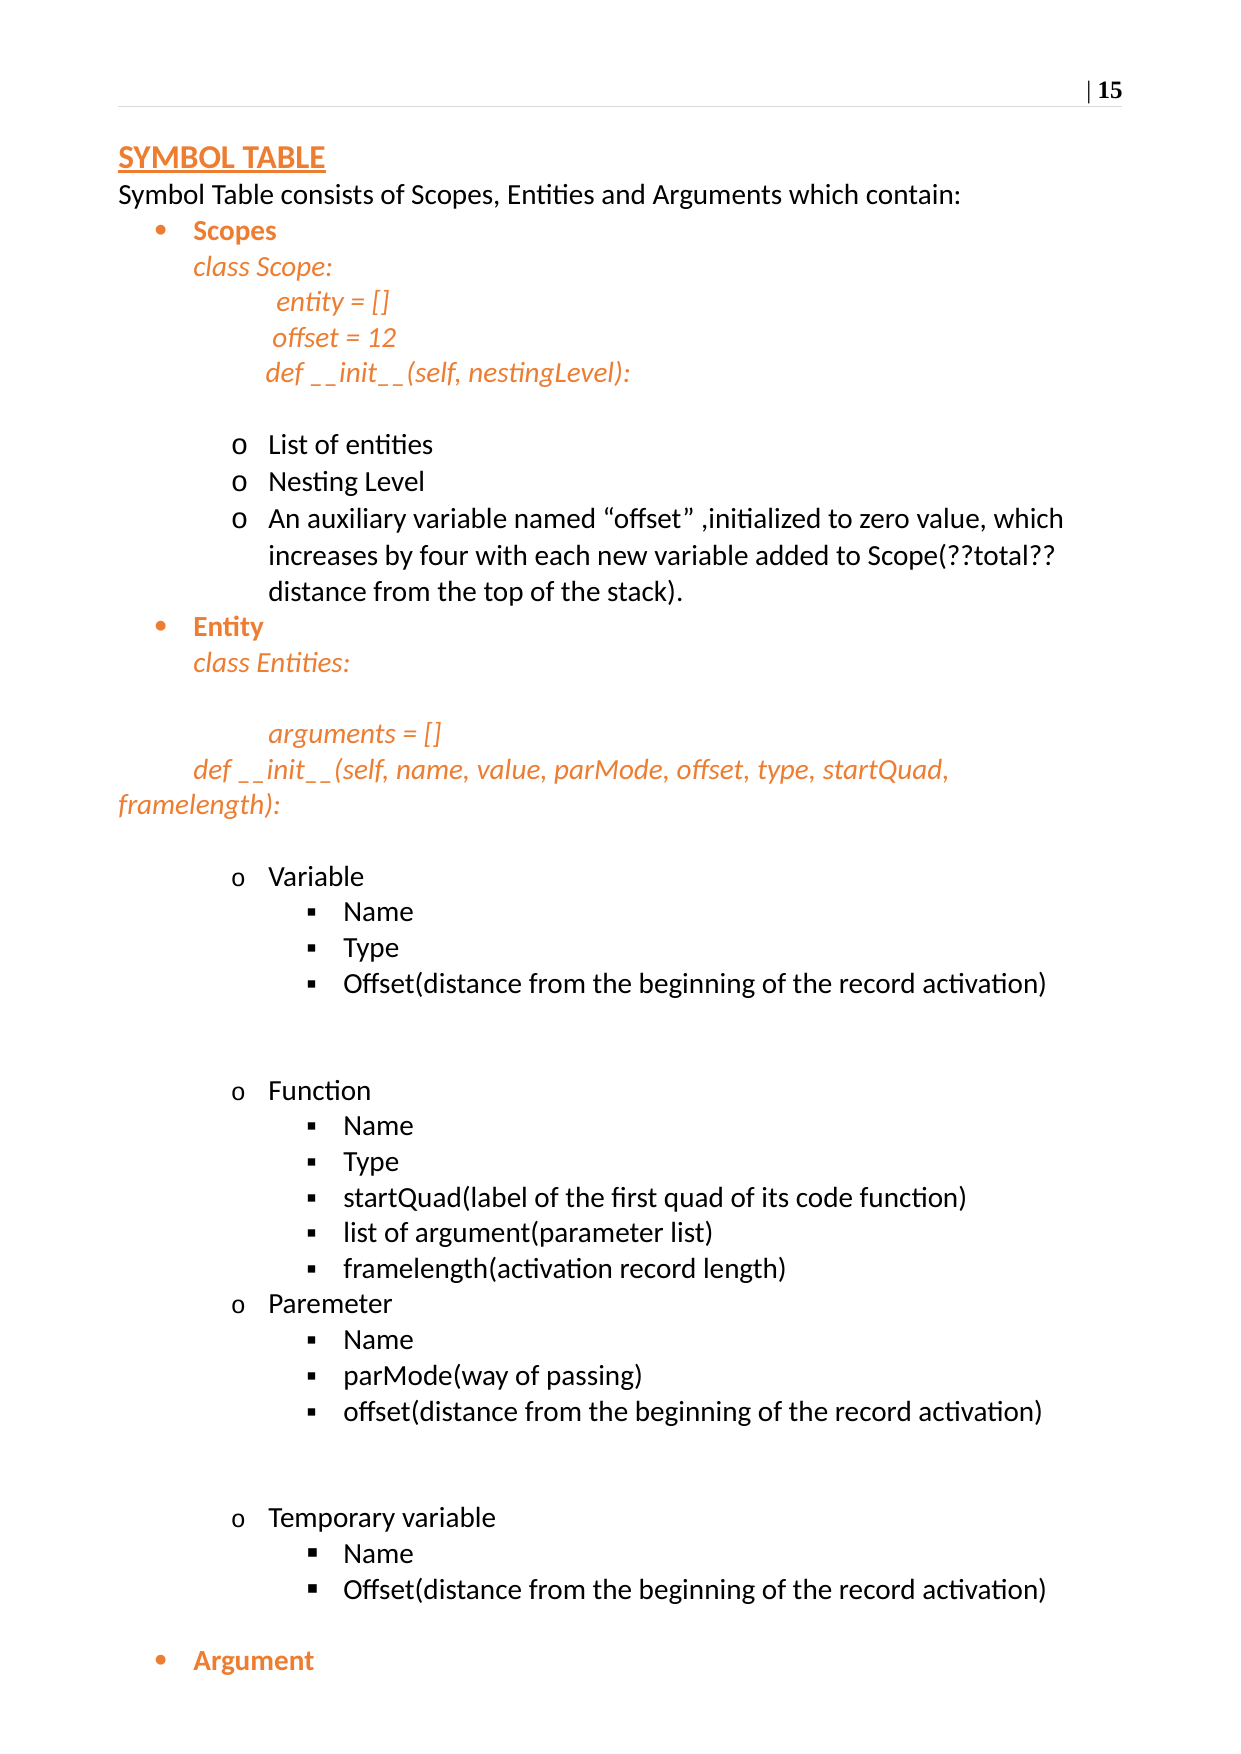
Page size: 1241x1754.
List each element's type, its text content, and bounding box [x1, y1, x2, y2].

list list of argument(parameter list) [306, 1214, 1122, 1250]
text Symbol Table consists of Scopes, Entities and Arguments which contain: [118, 176, 1122, 212]
list List of entities [231, 426, 1122, 463]
text class Scope: [193, 248, 1122, 283]
list Type [306, 929, 1122, 965]
list framelength(activation record length) [306, 1250, 1122, 1286]
text entity = [] [118, 283, 1122, 319]
list Function [231, 1072, 1122, 1107]
text def __init__(self, name, value, parMode, offset, type, startQuad, framelength): [118, 751, 1122, 822]
list Name [306, 893, 1122, 929]
list parMode(way of passing) [306, 1357, 1122, 1393]
text SYMBOL TABLE [118, 136, 1122, 176]
list Temporary variable [231, 1499, 1122, 1535]
list Name [306, 1321, 1122, 1357]
text def __init__(self, nestingLevel): [193, 354, 1122, 390]
list Name [306, 1535, 1122, 1571]
list Variable [231, 858, 1122, 893]
list Argument [156, 1642, 1122, 1678]
list startQuad(label of the first quad of its code function) [306, 1179, 1122, 1214]
text offset = 12 [193, 319, 1122, 354]
list Offset(distance from the beginning of the record activation) [306, 1571, 1122, 1607]
list Offset(distance from the beginning of the record activation) [306, 965, 1122, 1000]
list Scopes [156, 212, 1122, 248]
list Type [306, 1143, 1122, 1179]
list An auxiliary variable named “offset” ,initialized to zero value, which increases by four with each new variable added to Scope(??total??distance from the top of the stack). [231, 500, 1122, 608]
list Paremeter [231, 1286, 1122, 1321]
list Name [306, 1107, 1122, 1143]
text class Entities: [193, 644, 1122, 679]
list Nesting Level [231, 463, 1122, 500]
text arguments = [] [118, 715, 1122, 751]
list offset(distance from the beginning of the record activation) [306, 1393, 1122, 1428]
list Entity [156, 608, 1122, 644]
